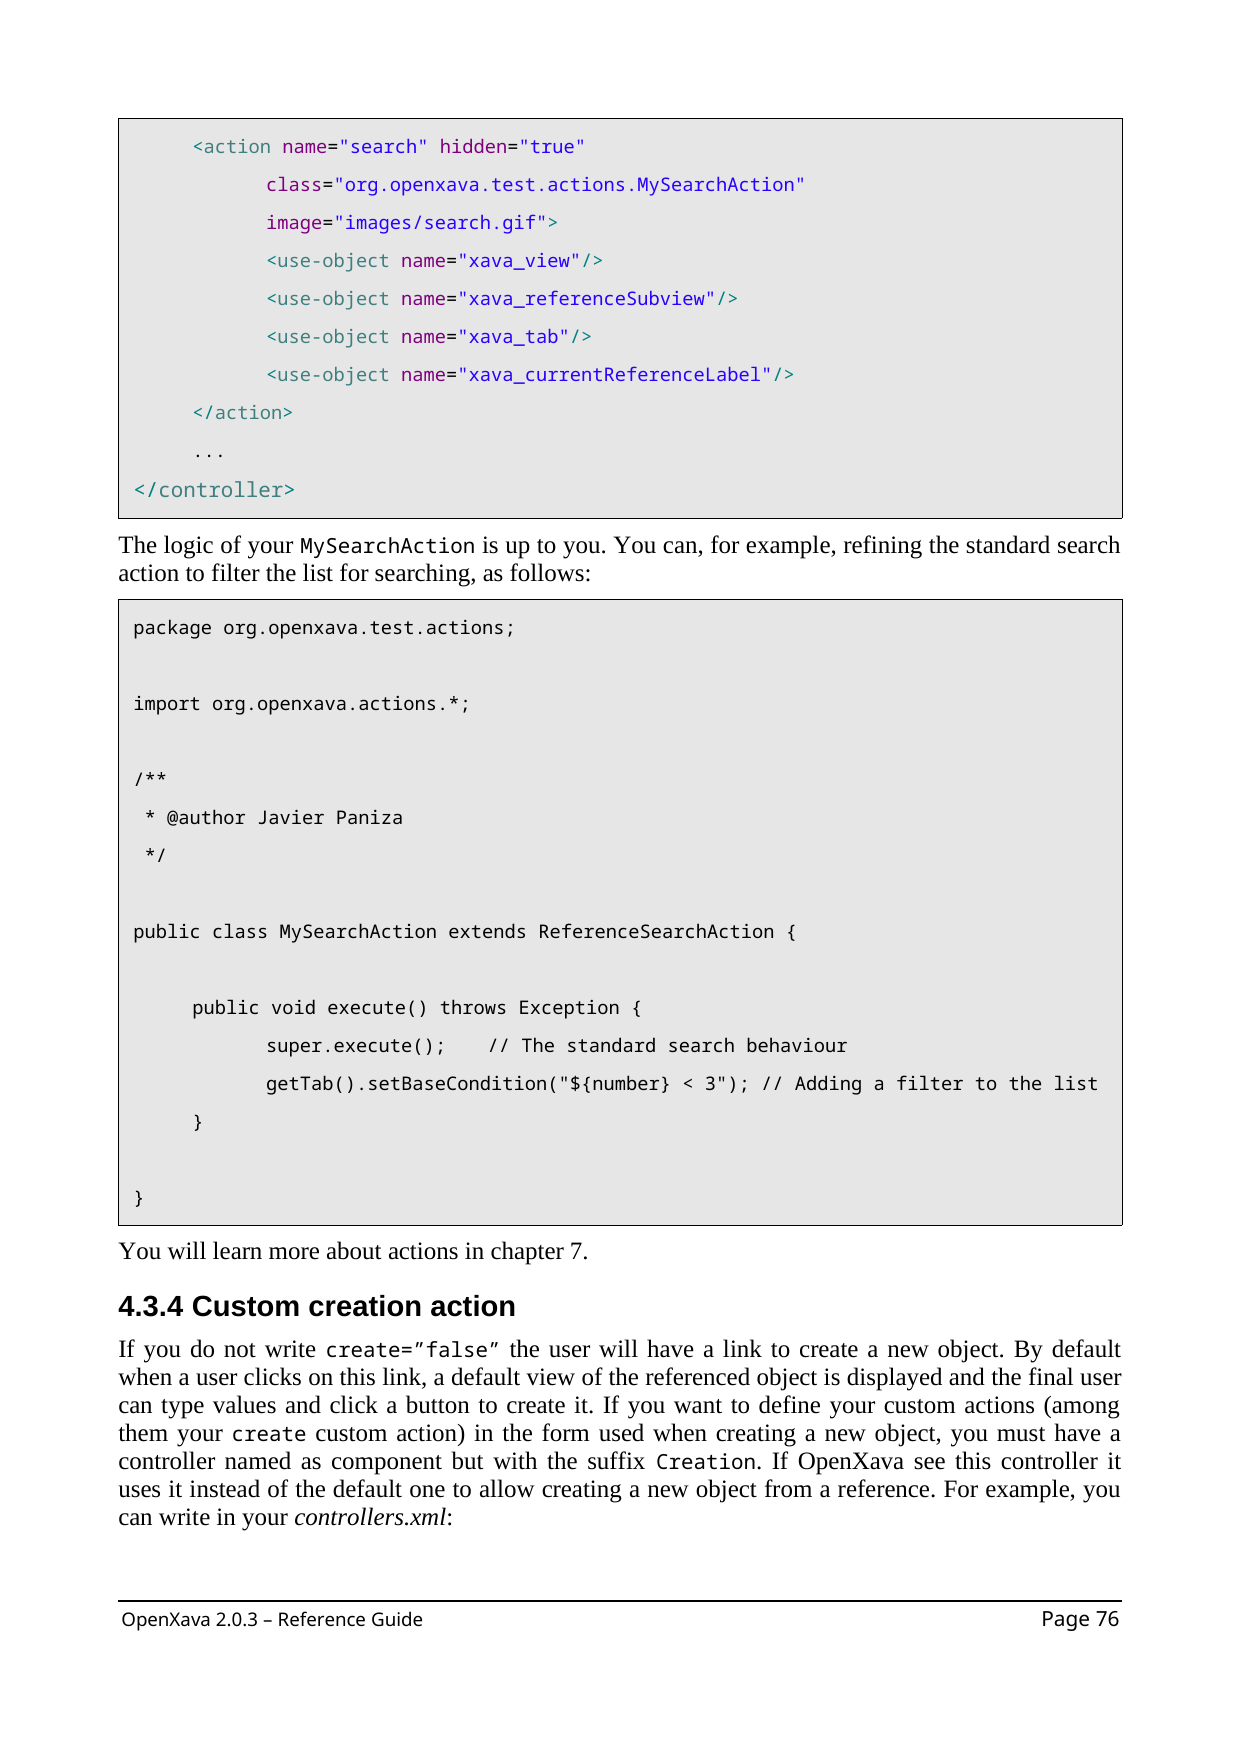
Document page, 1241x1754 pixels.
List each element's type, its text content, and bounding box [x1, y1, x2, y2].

text class="org.openxava.test.actions.MySearchAction" [119, 156, 1122, 194]
text If you do not write create=”false” the user will have a link to create a new object. By default when a user clicks on this link, a default view of the referenced object is displayed and the final user can type values and click a button to create it. If you want to define your custom actions (among them your create custom action) in the form used when creating a new object, you must have a controller named as component but with the suffix Creation. If OpenXava see this controller it uses it instead of the default one to allow creating a new object from a reference. For example, you can write in your controllers.xml: [118, 1335, 1122, 1531]
text ... [119, 422, 1122, 460]
text import org.openxava.actions.*; [119, 675, 1122, 713]
text <use-object name="xava_tab"/> [119, 308, 1122, 346]
text */ [119, 827, 1122, 865]
text * @author Javier Paniza [119, 789, 1122, 827]
text } [119, 1169, 1122, 1225]
text } [119, 1093, 1122, 1132]
text <use-object name="xava_view"/> [119, 232, 1122, 270]
text <use-object name="xava_referenceSubview"/> [119, 270, 1122, 308]
text <action name="search" hidden="true" [119, 119, 1122, 156]
text You will learn more about actions in chapter 7. [118, 1237, 1122, 1265]
text package org.openxava.test.actions; [119, 600, 1122, 637]
text public class MySearchAction extends ReferenceSearchAction { [119, 903, 1122, 941]
text image="images/search.gif"> [119, 194, 1122, 232]
text super.execute(); // The standard search behaviour [119, 1017, 1122, 1056]
text </action> [119, 384, 1122, 422]
text </controller> [119, 460, 1122, 518]
text <use-object name="xava_currentReferenceLabel"/> [119, 346, 1122, 384]
text public void execute() throws Exception { [119, 979, 1122, 1017]
text /** [119, 751, 1122, 789]
subtitle Custom creation action [118, 1290, 1122, 1323]
text The logic of your MySearchAction is up to you. You can, for example, refining the standard search action to filter the list for searching, as follows: [118, 531, 1122, 587]
text getTab().setBaseCondition("${number} < 3"); // Adding a filter to the list [119, 1056, 1122, 1093]
